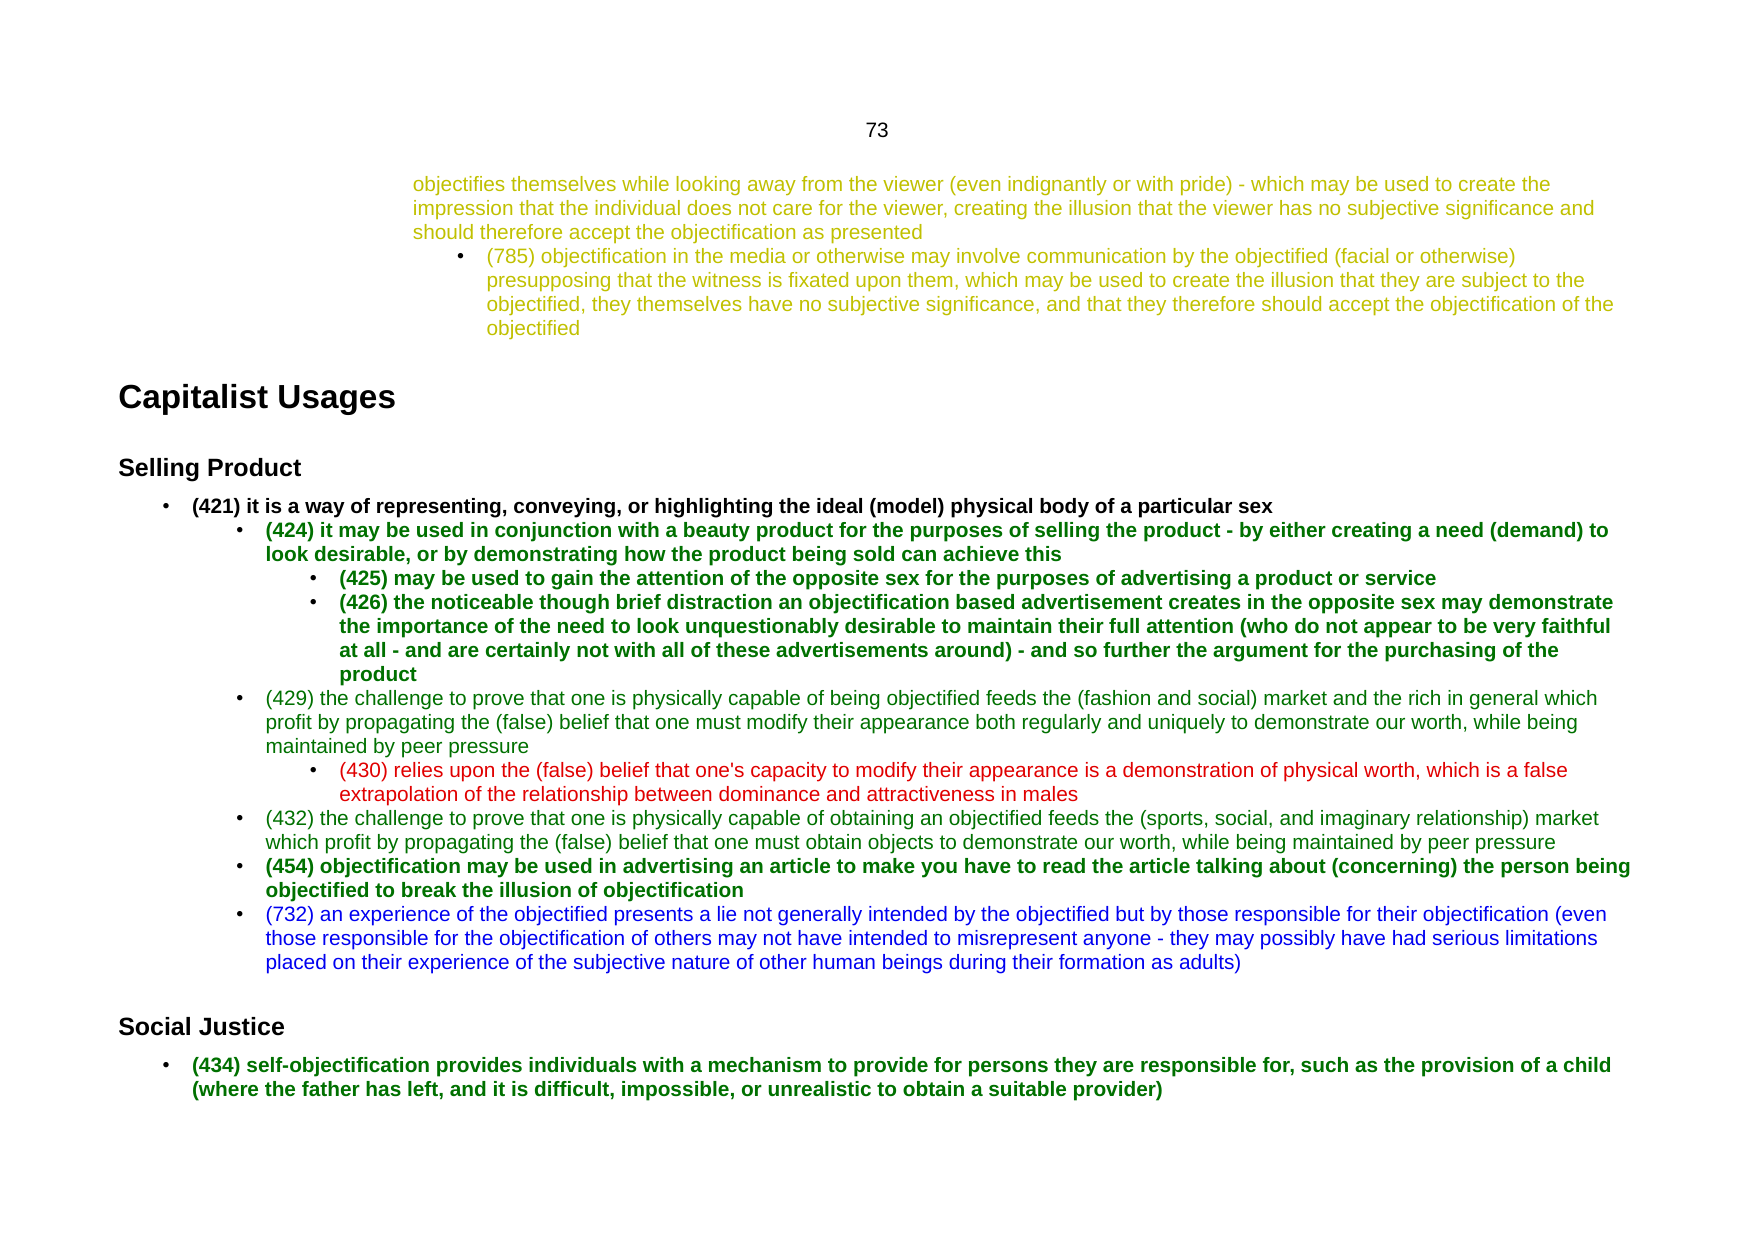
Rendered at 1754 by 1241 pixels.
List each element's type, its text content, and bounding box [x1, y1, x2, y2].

list (732) an experience of the objectified presents a lie not generally intended by the objectified but by those responsible for their objectification (even those responsible for the objectification of others may not have intended to misrepresent anyone - they may possibly have had serious limitations placed on their experience of the subjective nature of other human beings during their formation as adults) [236, 902, 1636, 974]
subtitle Capitalist Usages [118, 377, 1636, 415]
subtitle Selling Product [118, 453, 1636, 482]
list (785) objectification in the media or otherwise may involve communication by the objectified (facial or otherwise) presupposing that the witness is fixated upon them, which may be used to create the illusion that they are subject to the objectified, they themselves have no subjective significance, and that they therefore should accept the objectification of the objectified [457, 243, 1636, 339]
list (430) relies upon the (false) belief that one's capacity to modify their appearance is a demonstration of physical worth, which is a false extrapolation of the relationship between dominance and attractiveness in males [309, 758, 1636, 806]
list (432) the challenge to prove that one is physically capable of obtaining an objectified feeds the (sports, social, and imaginary relationship) market which profit by propagating the (false) belief that one must obtain objects to demonstrate our worth, while being maintained by peer pressure [236, 806, 1636, 854]
list (426) the noticeable though brief distraction an objectification based advertisement creates in the opposite sex may demonstrate the importance of the need to look unquestionably desirable to maintain their full attention (who do not appear to be very faithful at all - and are certainly not with all of these advertisements around) - and so further the argument for the purchasing of the product [309, 590, 1636, 686]
list (454) objectification may be used in advertising an article to make you have to read the article talking about (concerning) the person being objectified to break the illusion of objectification [236, 854, 1636, 902]
list (434) self-objectification provides individuals with a mechanism to provide for persons they are responsible for, such as the provision of a child (where the father has left, and it is difficult, impossible, or unrealistic to obtain a suitable provider) [162, 1053, 1636, 1101]
list objectifies themselves while looking away from the viewer (even indignantly or with pride) - which may be used to create the impression that the individual does not care for the viewer, creating the illusion that the viewer has no subjective significance and should therefore accept the objectification as presented [383, 172, 1636, 243]
list (425) may be used to gain the attention of the opposite sex for the purposes of advertising a product or service [309, 566, 1636, 590]
list (424) it may be used in conjunction with a beauty product for the purposes of selling the product - by either creating a need (demand) to look desirable, or by demonstrating how the product being sold can achieve this [236, 518, 1636, 566]
subtitle Social Justice [118, 1012, 1636, 1040]
list (429) the challenge to prove that one is physically capable of being objectified feeds the (fashion and social) market and the rich in general which profit by propagating the (false) belief that one must modify their appearance both regularly and uniquely to demonstrate our worth, while being maintained by peer pressure [236, 686, 1636, 758]
list (421) it is a way of representing, conveying, or highlighting the ideal (model) physical body of a particular sex [162, 494, 1636, 518]
